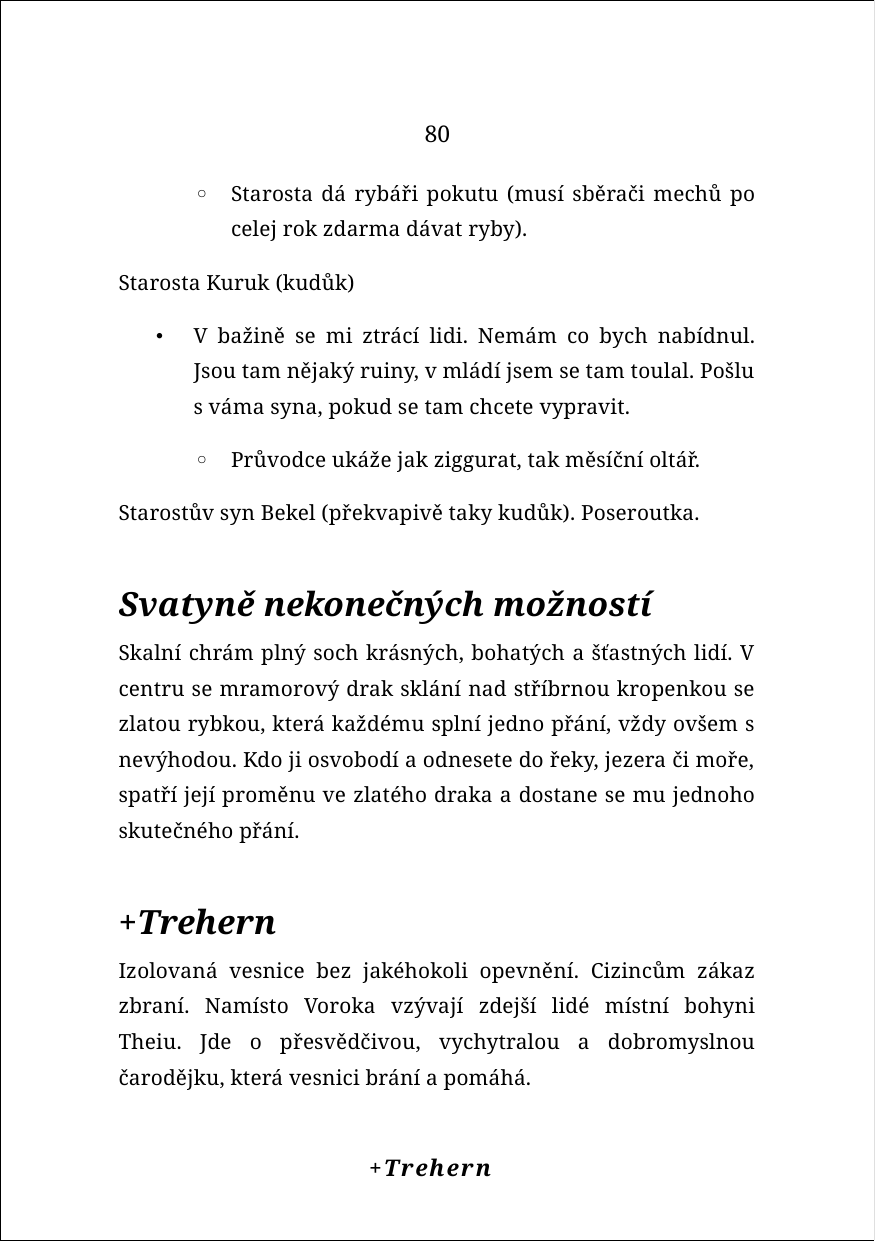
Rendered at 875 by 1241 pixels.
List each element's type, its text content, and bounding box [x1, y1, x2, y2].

text Starosta Kuruk (kudůk) [118, 268, 756, 296]
list V bažině se mi ztrácí lidi. Nemám co bych nabídnul. Jsou tam nějaký ruiny, v mládí jsem se tam toulal. Pošlu s váma syna, pokud se tam chcete vypravit. [156, 321, 756, 420]
text Skalní chrám plný soch krásných, bohatých a šťastných lidí. V centru se mramorový drak sklání nad stříbrnou kropenkou se zlatou rybkou, která každému splní jedno přání, vždy ovšem s nevýhodou. Kdo ji osvobodí a odnesete do řeky, jezera či moře, spatří její proměnu ve zlatého draka a dostane se mu jednoho skutečného přání. [118, 638, 756, 844]
list Starosta dá rybáři pokutu (musí sběrači mechů po celej rok zdarma dávat ryby). [193, 179, 756, 243]
list Průvodce ukáže jak ziggurat, tak měsíční oltář. [193, 445, 756, 474]
text Starostův syn Bekel (překvapivě taky kudůk). Poseroutka. [118, 498, 756, 527]
text Izolovaná vesnice bez jakéhokoli opevnění. Cizincům zákaz zbraní. Namísto Voroka vzývají zdejší lidé místní bohyni Theiu. Jde o přesvědčivou, vychytralou a dobromyslnou čarodějku, která vesnici brání a pomáhá. [118, 956, 756, 1091]
subtitle +Trehern [118, 899, 756, 944]
subtitle Svatyně nekonečných možností [118, 581, 756, 627]
